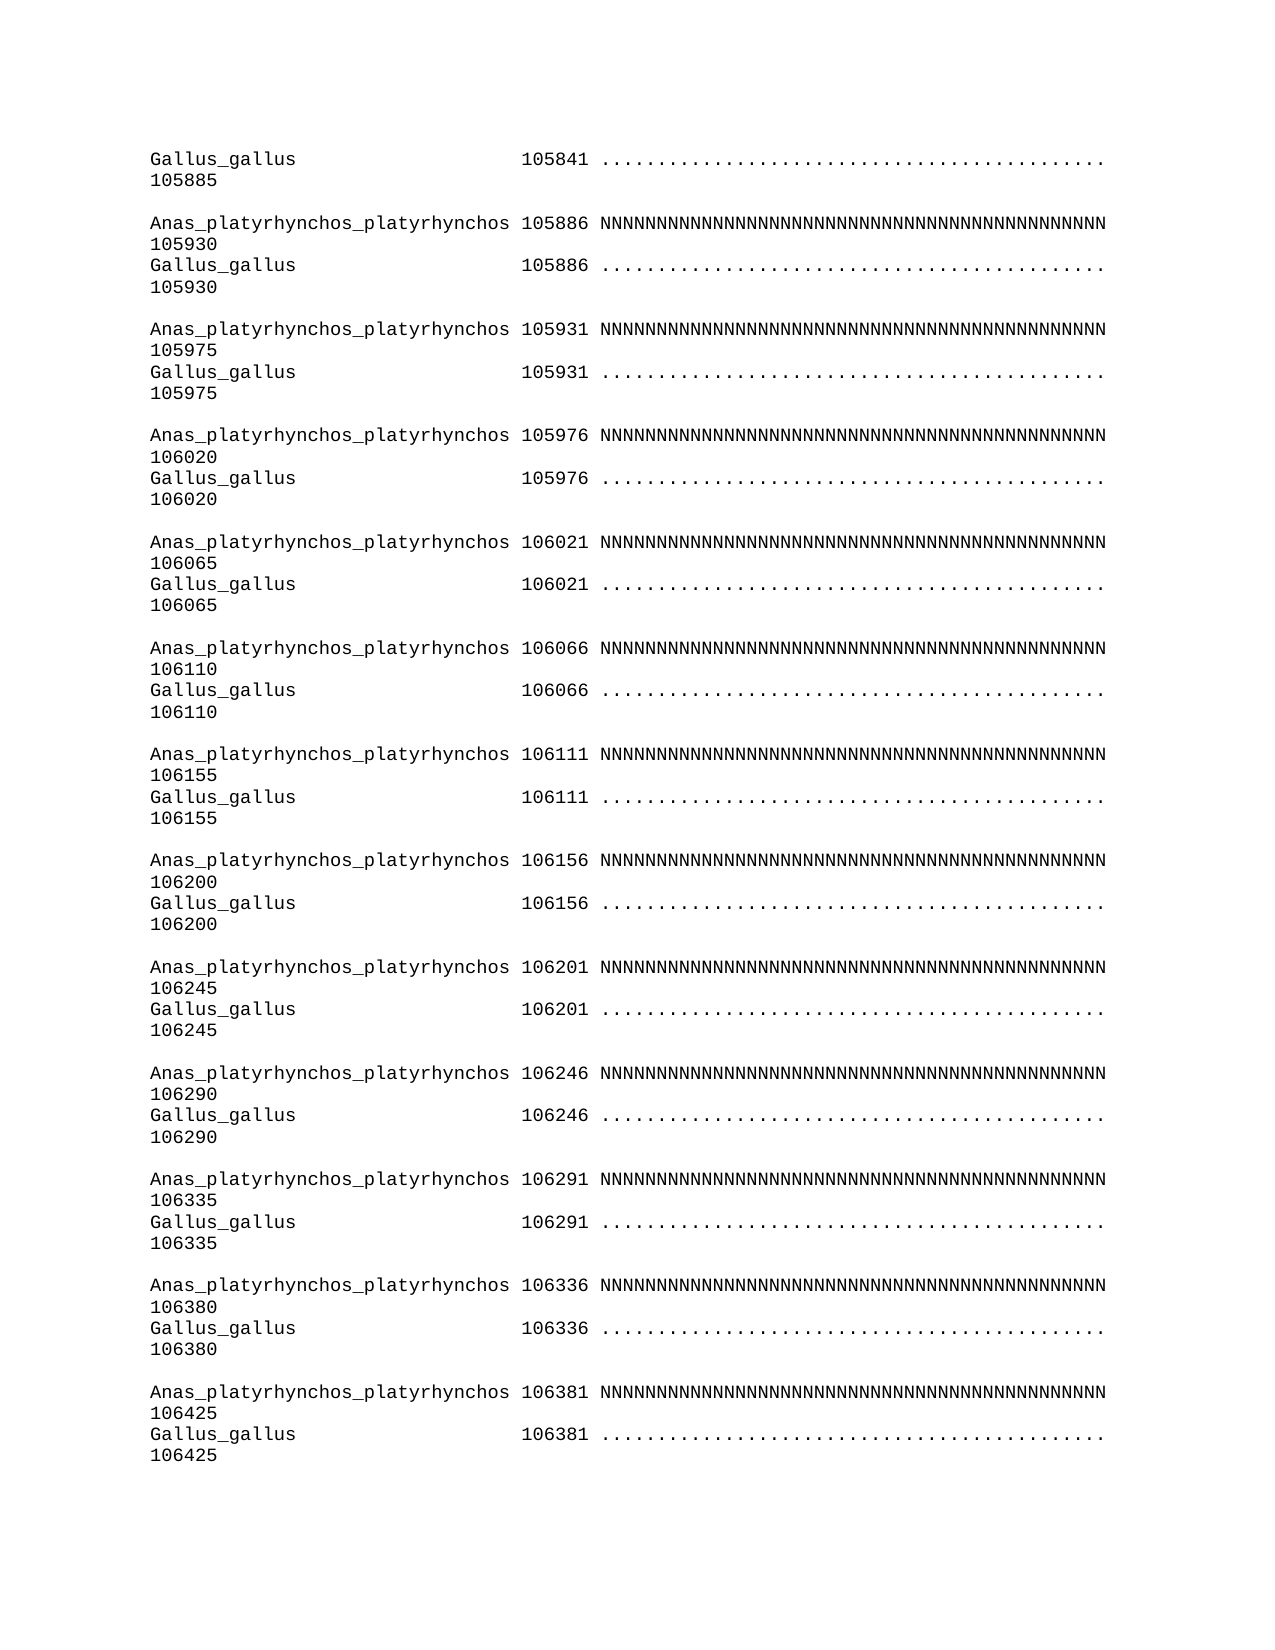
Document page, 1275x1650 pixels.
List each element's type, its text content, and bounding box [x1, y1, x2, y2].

text Gallus_gallus 106336 ............................................. 106380 [150, 1319, 1125, 1361]
text Anas_platyrhynchos_platyrhynchos 106201 NNNNNNNNNNNNNNNNNNNNNNNNNNNNNNNNNNNNNNNNNNNNN 106245 [150, 957, 1125, 1000]
text Anas_platyrhynchos_platyrhynchos 105976 NNNNNNNNNNNNNNNNNNNNNNNNNNNNNNNNNNNNNNNNNNNNN 106020 [150, 426, 1125, 469]
text Gallus_gallus 106111 ............................................. 106155 [150, 787, 1125, 830]
text Gallus_gallus 106381 ............................................. 106425 [150, 1425, 1125, 1467]
text Anas_platyrhynchos_platyrhynchos 106336 NNNNNNNNNNNNNNNNNNNNNNNNNNNNNNNNNNNNNNNNNNNNN 106380 [150, 1276, 1125, 1319]
text Gallus_gallus 106201 ............................................. 106245 [150, 1000, 1125, 1042]
text Gallus_gallus 105931 ............................................. 105975 [150, 362, 1125, 405]
text Gallus_gallus 105976 ............................................. 106020 [150, 469, 1125, 511]
text Anas_platyrhynchos_platyrhynchos 105931 NNNNNNNNNNNNNNNNNNNNNNNNNNNNNNNNNNNNNNNNNNNNN 105975 [150, 320, 1125, 362]
text Anas_platyrhynchos_platyrhynchos 106066 NNNNNNNNNNNNNNNNNNNNNNNNNNNNNNNNNNNNNNNNNNNNN 106110 [150, 639, 1125, 681]
text Anas_platyrhynchos_platyrhynchos 106291 NNNNNNNNNNNNNNNNNNNNNNNNNNNNNNNNNNNNNNNNNNNNN 106335 [150, 1170, 1125, 1212]
text Anas_platyrhynchos_platyrhynchos 106111 NNNNNNNNNNNNNNNNNNNNNNNNNNNNNNNNNNNNNNNNNNNNN 106155 [150, 745, 1125, 787]
text Anas_platyrhynchos_platyrhynchos 106156 NNNNNNNNNNNNNNNNNNNNNNNNNNNNNNNNNNNNNNNNNNNNN 106200 [150, 851, 1125, 894]
text Anas_platyrhynchos_platyrhynchos 106246 NNNNNNNNNNNNNNNNNNNNNNNNNNNNNNNNNNNNNNNNNNNNN 106290 [150, 1064, 1125, 1106]
text Gallus_gallus 106021 ............................................. 106065 [150, 575, 1125, 617]
text Anas_platyrhynchos_platyrhynchos 106021 NNNNNNNNNNNNNNNNNNNNNNNNNNNNNNNNNNNNNNNNNNNNN 106065 [150, 532, 1125, 575]
text Gallus_gallus 105886 ............................................. 105930 [150, 256, 1125, 299]
text Gallus_gallus 106246 ............................................. 106290 [150, 1106, 1125, 1149]
text Gallus_gallus 106291 ............................................. 106335 [150, 1212, 1125, 1255]
text Gallus_gallus 106156 ............................................. 106200 [150, 894, 1125, 936]
text Gallus_gallus 105841 ............................................. 105885 [150, 150, 1125, 192]
text Anas_platyrhynchos_platyrhynchos 106381 NNNNNNNNNNNNNNNNNNNNNNNNNNNNNNNNNNNNNNNNNNNNN 106425 [150, 1382, 1125, 1425]
text Anas_platyrhynchos_platyrhynchos 105886 NNNNNNNNNNNNNNNNNNNNNNNNNNNNNNNNNNNNNNNNNNNNN 105930 [150, 214, 1125, 256]
text Gallus_gallus 106066 ............................................. 106110 [150, 681, 1125, 724]
